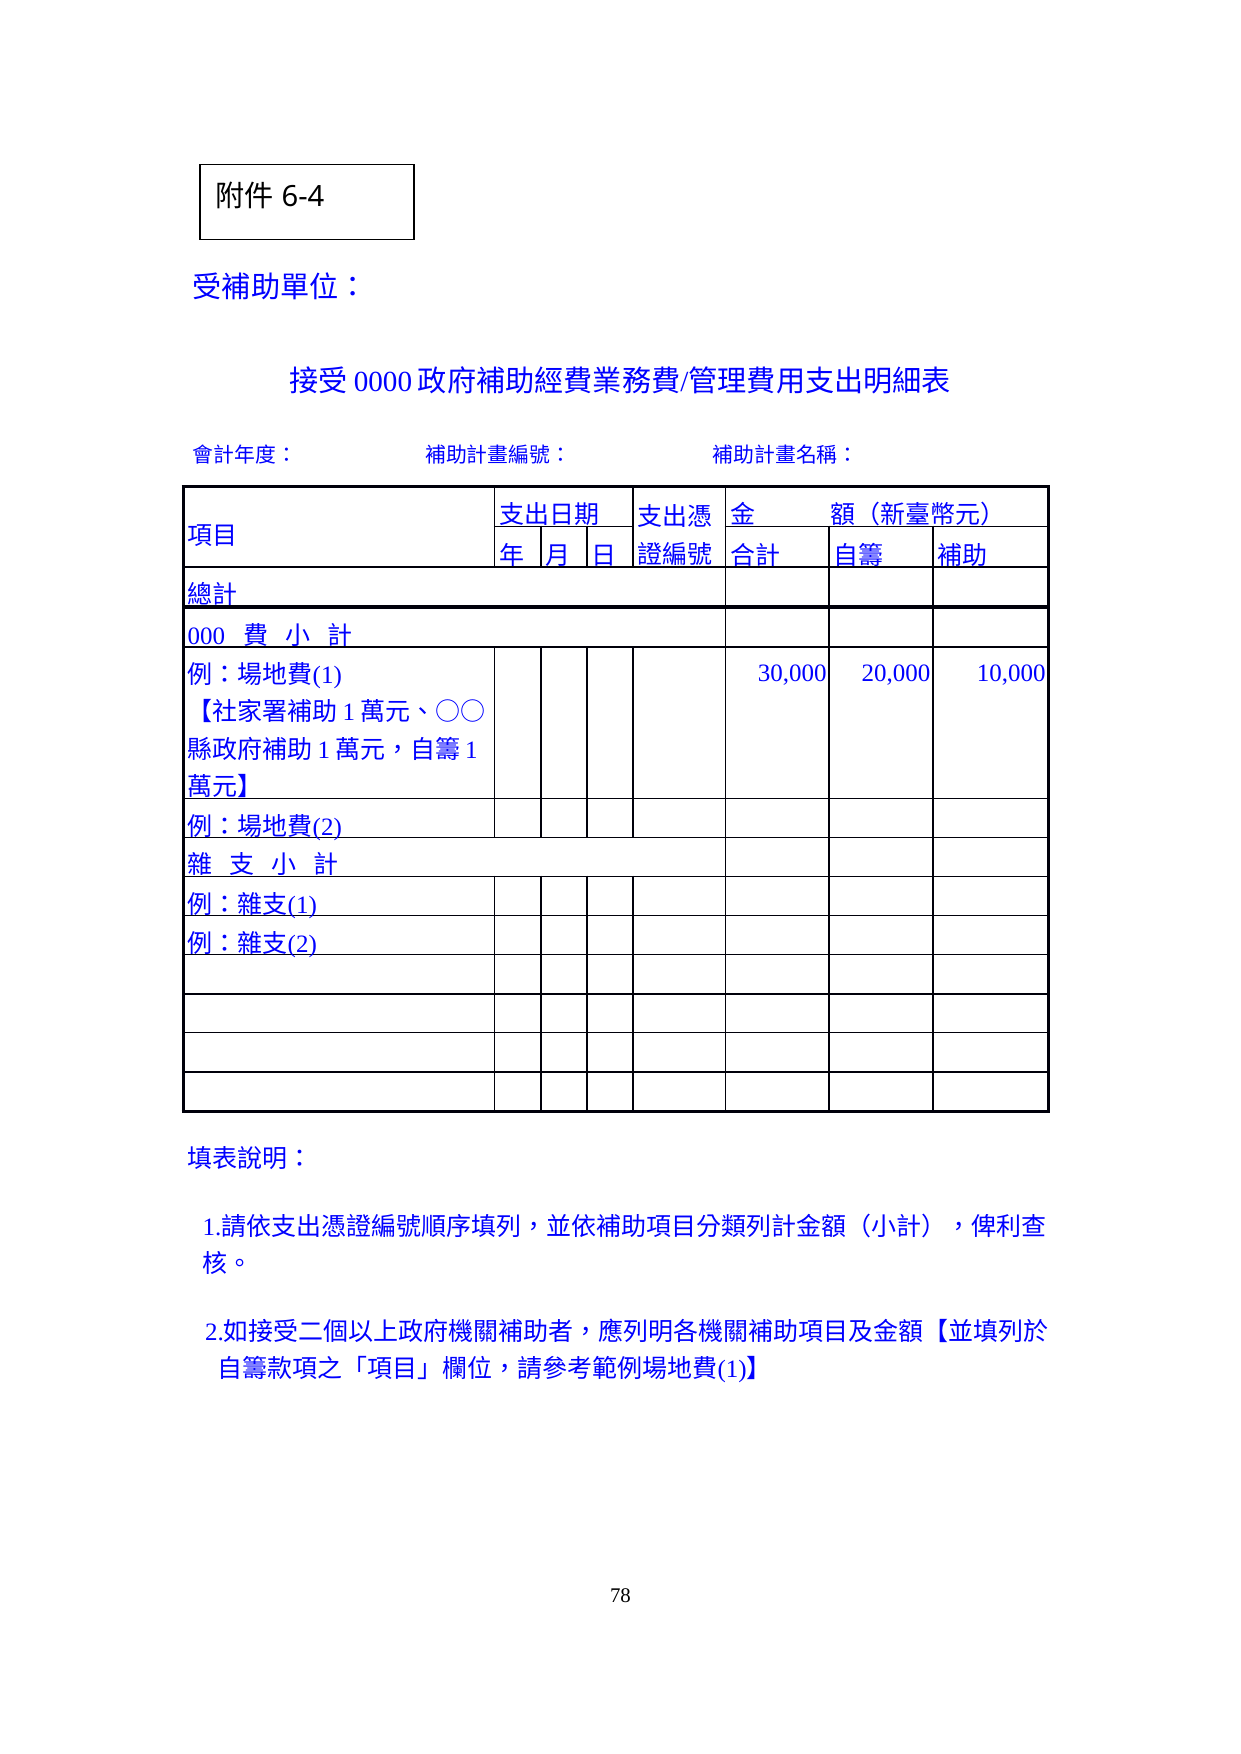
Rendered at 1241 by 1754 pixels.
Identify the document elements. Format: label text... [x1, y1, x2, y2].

table_cell [588, 1073, 632, 1110]
table_cell [830, 995, 932, 1032]
table_cell [588, 955, 632, 993]
table_cell 000 費 小 計 [185, 609, 725, 646]
text 會計年度： 補助計畫編號： 補助計畫名稱： [192, 429, 1048, 466]
table_cell [830, 1073, 932, 1110]
table_cell [934, 609, 1047, 646]
table_cell 補助 [934, 527, 1047, 566]
table_cell 例：雜支(2) [185, 916, 494, 954]
table_cell [542, 648, 586, 797]
table_cell 10,000 [934, 648, 1047, 797]
table_cell [830, 568, 932, 605]
table_cell 雜 支 小 計 [185, 838, 725, 876]
table_cell [542, 1073, 586, 1110]
table_cell 例：雜支(1) [185, 877, 494, 915]
table_cell 合計 [726, 527, 828, 566]
table_cell 30,000 [726, 648, 828, 797]
table_cell [934, 1073, 1047, 1110]
table_cell [588, 1033, 632, 1071]
table_cell [495, 1033, 540, 1071]
table_cell [934, 995, 1047, 1032]
table_cell [726, 995, 828, 1032]
text 受補助單位： [192, 241, 1048, 316]
table_cell [830, 1033, 932, 1071]
table_cell [634, 1033, 725, 1071]
table_cell [934, 916, 1047, 954]
table_cell [634, 916, 725, 954]
table_cell [726, 609, 828, 646]
table_cell [588, 877, 632, 915]
table_cell 自籌 [830, 527, 932, 566]
table_cell [934, 1033, 1047, 1071]
table_cell [830, 916, 932, 954]
table_cell [634, 995, 725, 1032]
text 2.如接受二個以上政府機關補助者，應列明各機關補助項目及金額【並填列於自籌款項之「項目」欄位，請參考範例場地費(1)】 [205, 1304, 1053, 1379]
table_cell [495, 955, 540, 993]
table_cell [830, 955, 932, 993]
table_header 項目 [185, 488, 494, 566]
table_cell [495, 799, 540, 837]
table_cell 月 [542, 527, 586, 566]
table_cell [185, 1073, 494, 1110]
text 1.請依支出憑證編號順序填列，並依補助項目分類列計金額（小計），俾利查核。 [202, 1199, 1053, 1274]
table_cell [934, 955, 1047, 993]
table_cell [726, 955, 828, 993]
table_cell [185, 1033, 494, 1071]
table_cell [542, 995, 586, 1032]
table_cell [726, 1073, 828, 1110]
table_cell [495, 916, 540, 954]
table_cell 20,000 [830, 648, 932, 797]
table_cell [934, 568, 1047, 605]
table_cell [934, 838, 1047, 876]
table_cell [542, 1033, 586, 1071]
table_cell [726, 799, 828, 837]
table_cell [588, 799, 632, 837]
table_cell [634, 955, 725, 993]
table_cell [588, 995, 632, 1032]
table_cell [542, 955, 586, 993]
table_cell [588, 648, 632, 797]
table_cell [830, 877, 932, 915]
table_cell [830, 609, 932, 646]
table_cell 總計 [185, 568, 725, 605]
table_cell [726, 916, 828, 954]
table_header 支出憑證編號 [634, 488, 725, 566]
table_cell [185, 955, 494, 993]
table_cell [495, 1073, 540, 1110]
table_cell 例：場地費(1) 【社家署補助1萬元、○○縣政府補助1萬元，自籌1萬元】 [185, 648, 494, 797]
table_cell [634, 648, 725, 797]
table_cell [495, 877, 540, 915]
table_cell 例：場地費(2) [185, 799, 494, 837]
table_cell [830, 799, 932, 837]
table_cell [634, 799, 725, 837]
table_cell [726, 1033, 828, 1071]
table_cell [495, 995, 540, 1032]
table_cell [542, 799, 586, 837]
table_cell [934, 877, 1047, 915]
text 接受0000政府補助經費業務費/管理費用支出明細表 [187, 335, 1053, 410]
table_cell [185, 995, 494, 1032]
text 填表說明： [187, 1132, 1053, 1169]
table_header 金 額（新臺幣元） [726, 488, 1047, 526]
table_cell [830, 838, 932, 876]
table_cell [634, 877, 725, 915]
table_cell [542, 877, 586, 915]
table_cell [726, 838, 828, 876]
table_cell [542, 916, 586, 954]
table_header 支出日期 [495, 488, 632, 526]
table_cell [726, 568, 828, 605]
table_cell [726, 877, 828, 915]
table_cell [934, 799, 1047, 837]
table_cell [634, 1073, 725, 1110]
table_cell [588, 916, 632, 954]
table_cell 日 [588, 527, 632, 566]
table_cell 年 [495, 527, 540, 566]
table_cell [495, 648, 540, 797]
